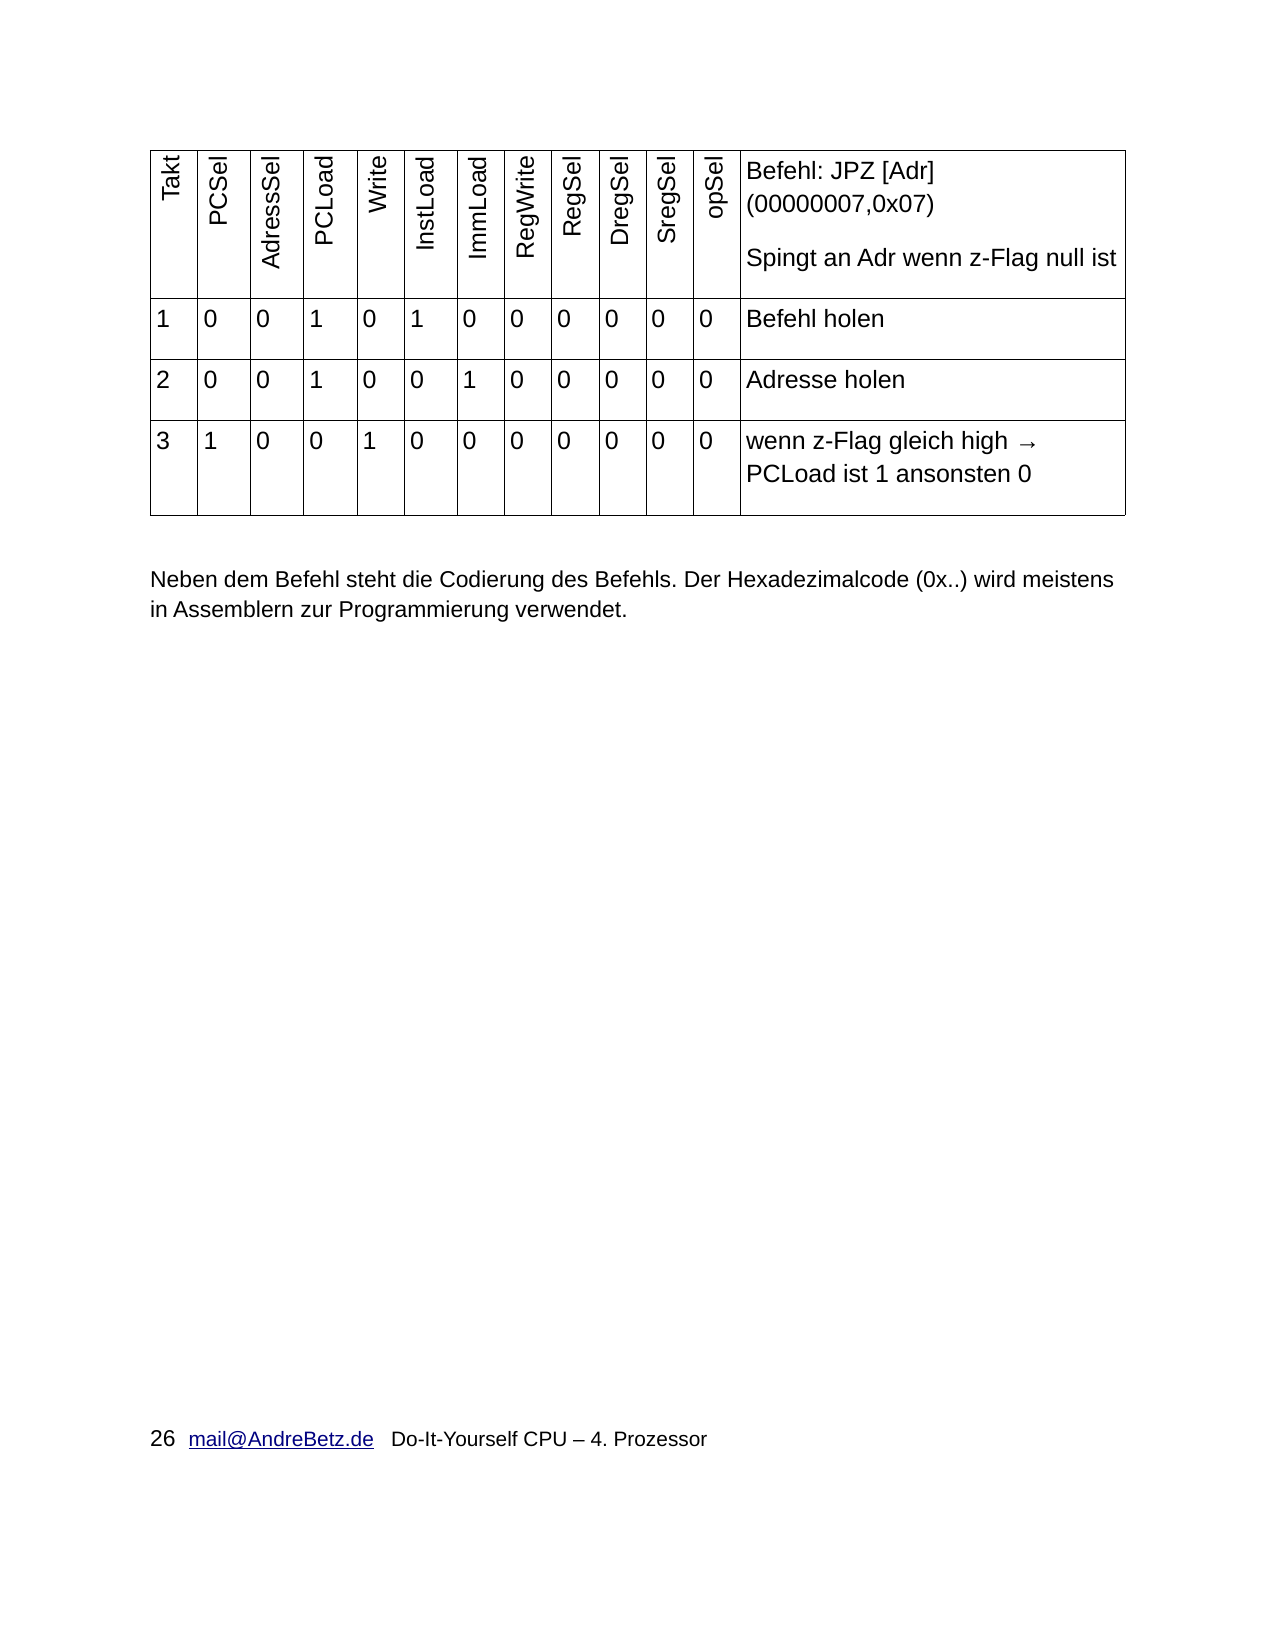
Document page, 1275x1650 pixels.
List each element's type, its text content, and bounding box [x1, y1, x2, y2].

table_header AdressSel [251, 151, 303, 298]
table_cell 0 [647, 299, 693, 359]
table_cell 2 [151, 360, 197, 420]
table_cell 0 [304, 421, 357, 514]
table_header DregSel [600, 151, 646, 298]
table_cell 0 [251, 299, 303, 359]
table_cell wenn z-Flag gleich high → PCLoad ist 1 ansonsten 0 [741, 421, 1125, 514]
table_cell 0 [405, 421, 457, 514]
table_cell 0 [552, 421, 599, 514]
table_cell 0 [694, 299, 740, 359]
table_cell 0 [647, 421, 693, 514]
text Neben dem Befehl steht die Codierung des Befehls. Der Hexadezimalcode (0x..) wird meistens in Assemblern zur Programmierung verwendet. [150, 566, 1125, 622]
table_cell 0 [505, 360, 551, 420]
table_cell 0 [458, 299, 504, 359]
table_header PCSel [198, 151, 250, 298]
table_cell 1 [405, 299, 457, 359]
table_cell 0 [251, 360, 303, 420]
table_cell Adresse holen [741, 360, 1125, 420]
table_cell 1 [304, 360, 357, 420]
table_cell 0 [600, 299, 646, 359]
table_header SregSel [647, 151, 693, 298]
table_cell Befehl holen [741, 299, 1125, 359]
table_cell 1 [458, 360, 504, 420]
table_header PCLoad [304, 151, 357, 298]
table_cell 0 [694, 421, 740, 514]
table_header opSel [694, 151, 740, 298]
table_cell 3 [151, 421, 197, 514]
table_cell 0 [505, 421, 551, 514]
table_cell 0 [405, 360, 457, 420]
table_cell 0 [647, 360, 693, 420]
table_cell 0 [600, 421, 646, 514]
table_cell 1 [198, 421, 250, 514]
table_cell 0 [505, 299, 551, 359]
table_header Write [358, 151, 404, 298]
table_header ImmLoad [458, 151, 504, 298]
table_header RegWrite [505, 151, 551, 298]
table_header RegSel [552, 151, 599, 298]
table_cell 0 [694, 360, 740, 420]
table_cell 1 [358, 421, 404, 514]
table_cell 0 [552, 299, 599, 359]
table_cell 0 [198, 299, 250, 359]
table_cell 1 [304, 299, 357, 359]
table_cell 0 [600, 360, 646, 420]
table_cell 0 [552, 360, 599, 420]
table_header InstLoad [405, 151, 457, 298]
table_header Takt [151, 151, 197, 298]
table_cell 1 [151, 299, 197, 359]
table_cell 0 [251, 421, 303, 514]
table_header Befehl: JPZ [Adr] (00000007,0x07) Spingt an Adr wenn z-Flag null ist [741, 151, 1125, 298]
table_cell 0 [198, 360, 250, 420]
table_cell 0 [358, 299, 404, 359]
table_cell 0 [458, 421, 504, 514]
table_cell 0 [358, 360, 404, 420]
